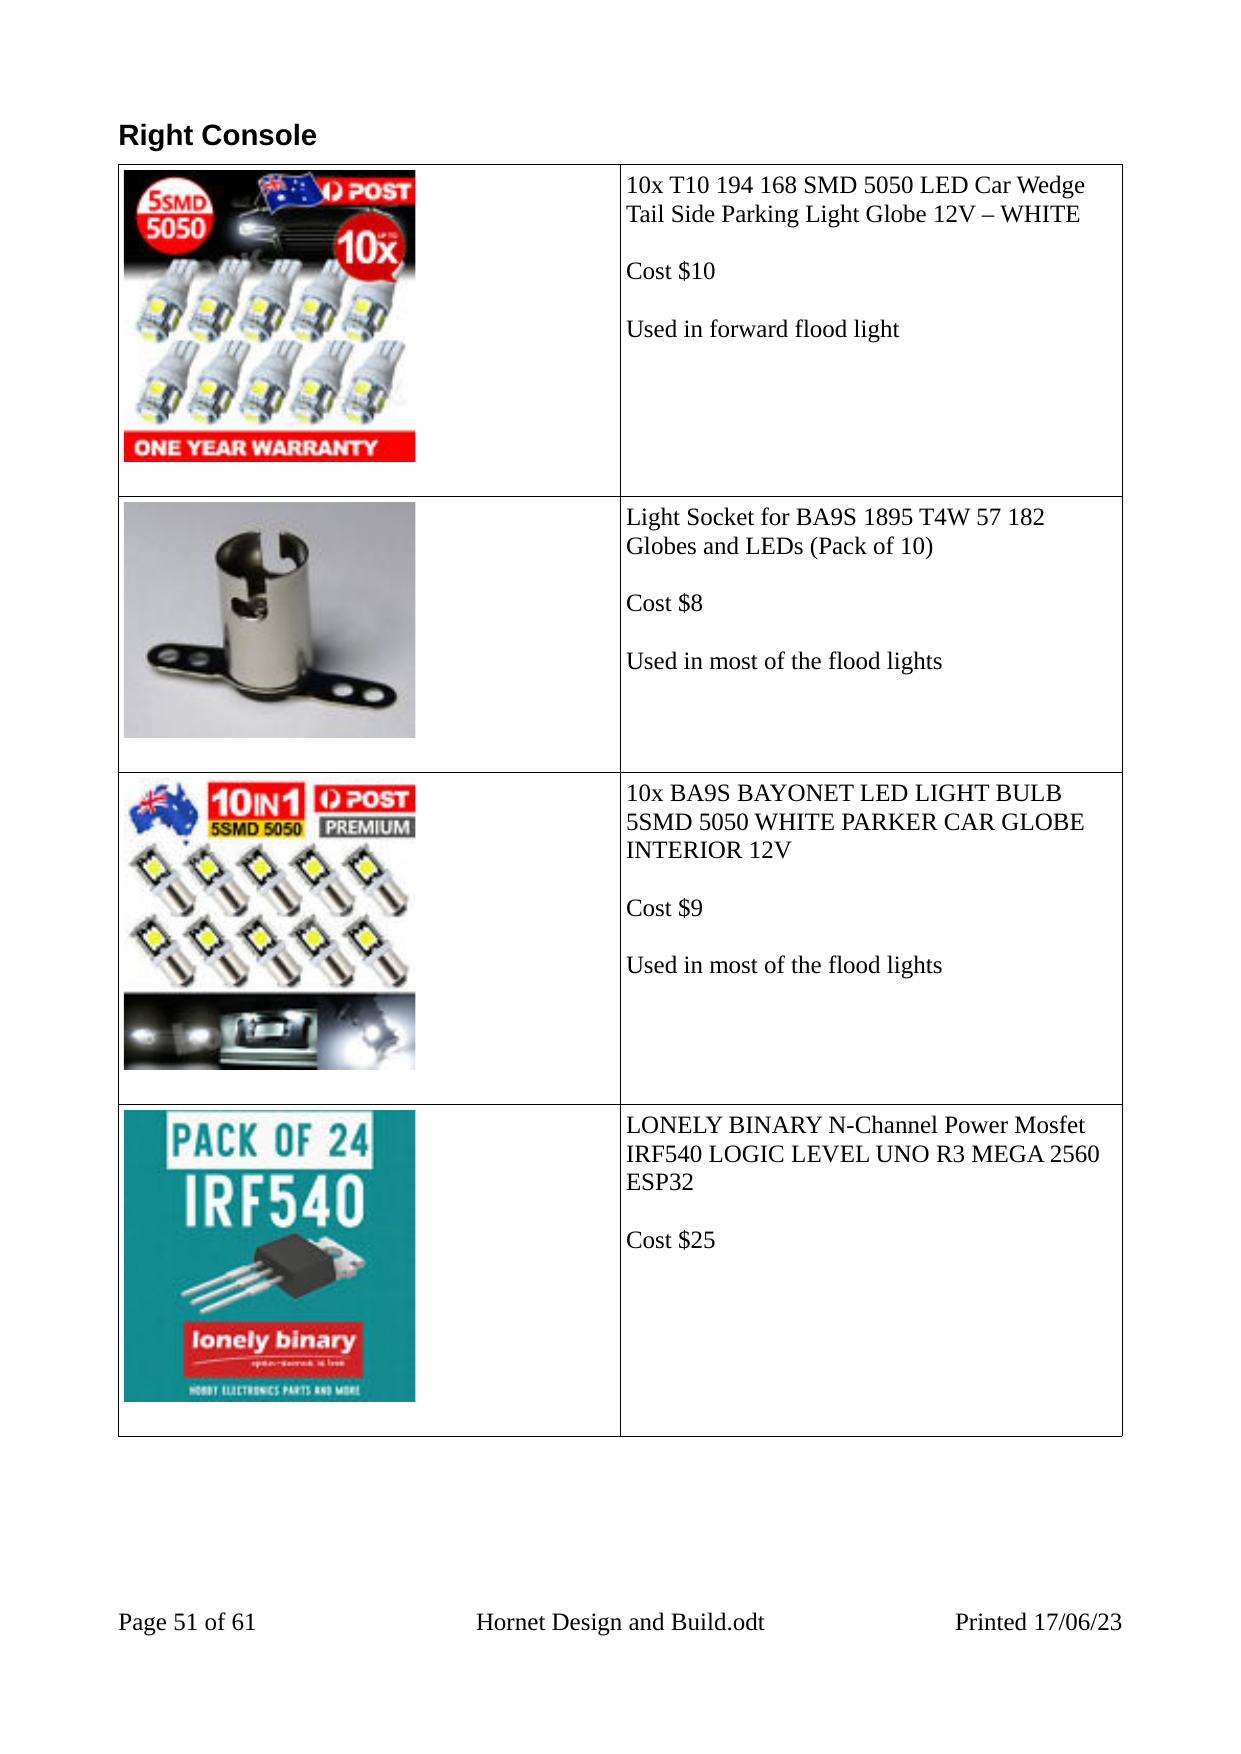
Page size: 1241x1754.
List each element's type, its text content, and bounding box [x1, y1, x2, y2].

table_cell [119, 497, 620, 772]
picture [123, 502, 416, 738]
table_cell LONELY BINARY N-Channel Power Mosfet IRF540 LOGIC LEVEL UNO R3 MEGA 2560 ESP32 Cost $25 [621, 1105, 1122, 1436]
table_header [119, 165, 620, 496]
picture [123, 777, 416, 1070]
picture [123, 170, 416, 462]
table_cell [119, 1105, 620, 1436]
table_cell 10x BA9S BAYONET LED LIGHT BULB 5SMD 5050 WHITE PARKER CAR GLOBE INTERIOR 12V Cost $9 Used in most of the flood lights [621, 773, 1122, 1104]
subtitle Right Console [118, 118, 1122, 152]
table_cell Light Socket for BA9S 1895 T4W 57 182 Globes and LEDs (Pack of 10) Cost $8 Used in most of the flood lights [621, 497, 1122, 772]
table_cell [119, 773, 620, 1104]
table_header 10x T10 194 168 SMD 5050 LED Car Wedge Tail Side Parking Light Globe 12V – WHITE Cost $10 Used in forward flood light [621, 165, 1122, 496]
picture [123, 1110, 416, 1402]
